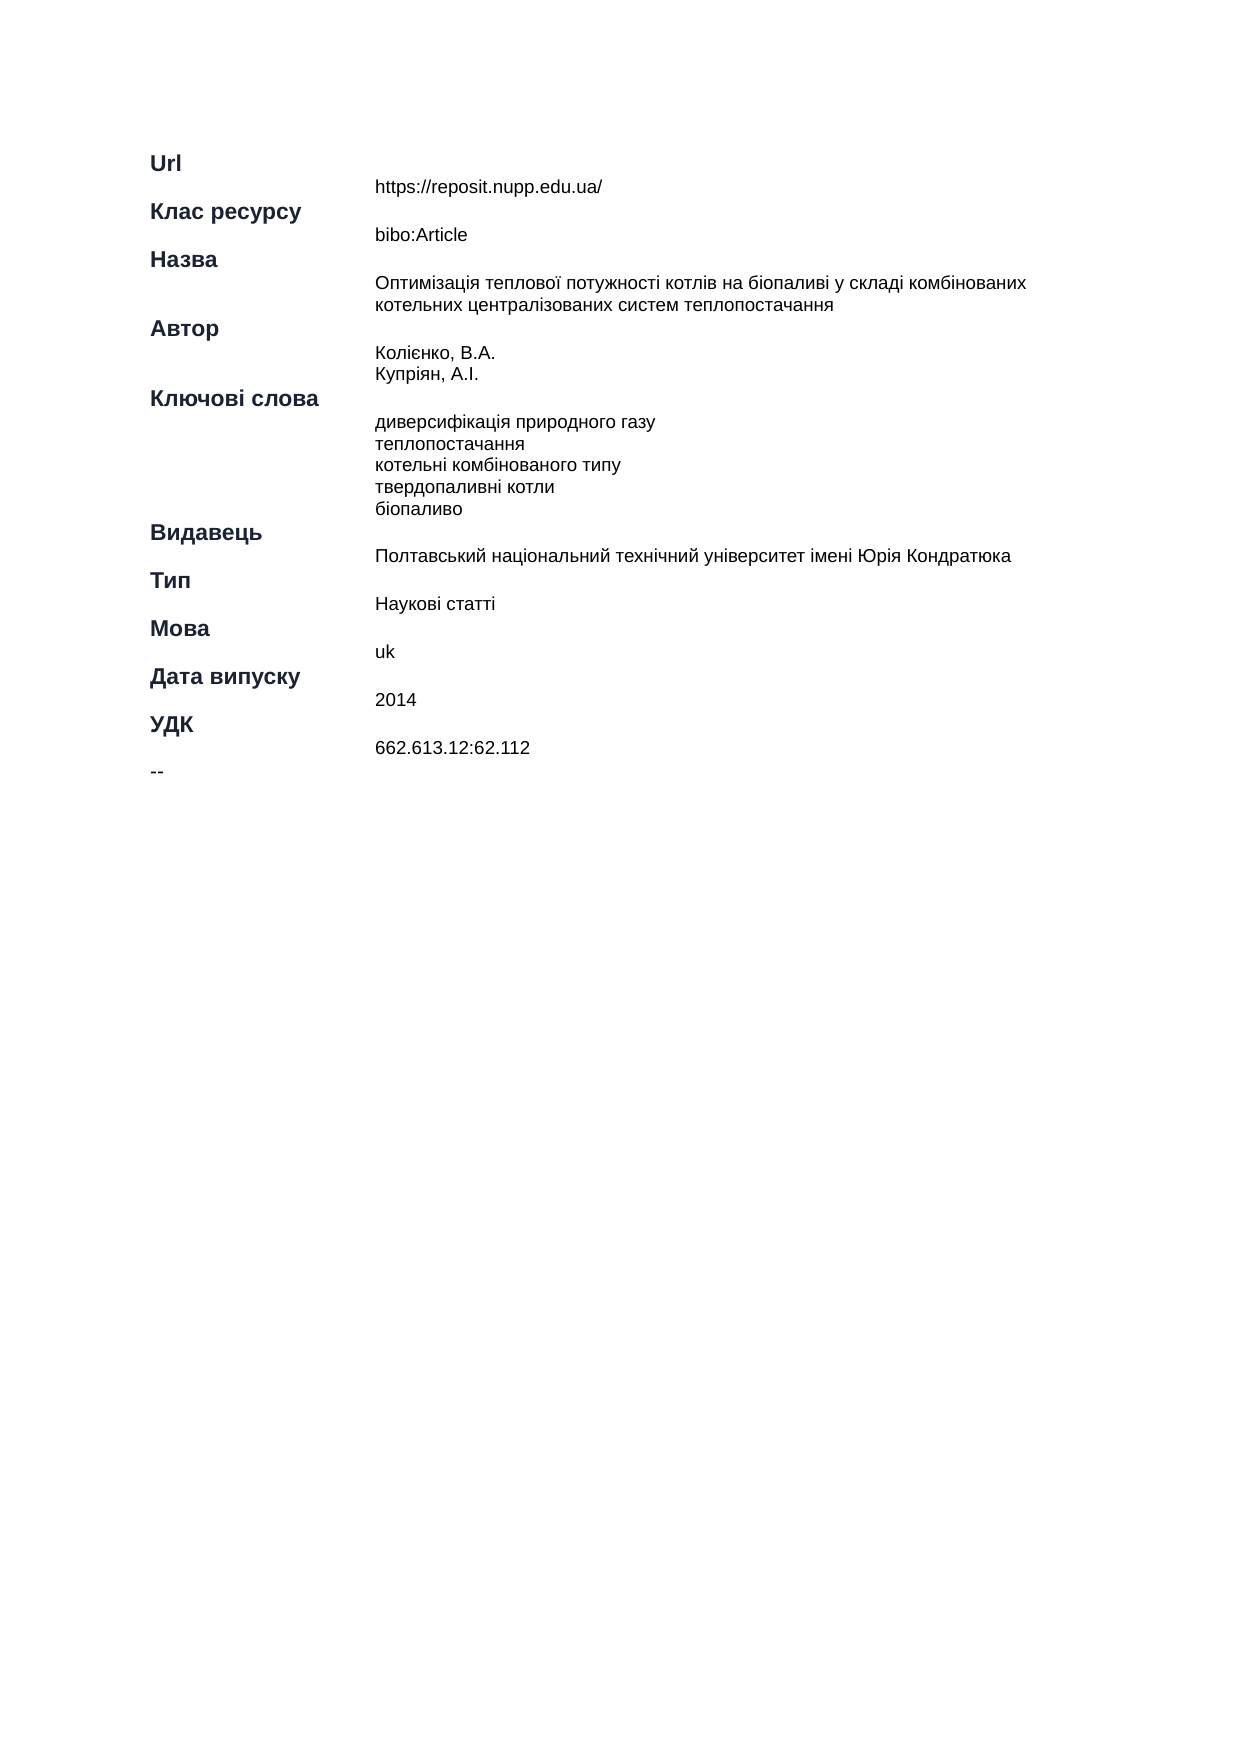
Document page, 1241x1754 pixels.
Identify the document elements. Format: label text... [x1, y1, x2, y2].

text Автор [150, 315, 1090, 342]
text Оптимізація теплової потужності котлів на біопаливі у складі комбінованих котельних централізованих систем теплопостачання [375, 272, 1090, 315]
text Колієнко, В.А. [375, 342, 1090, 363]
text bibo:Article [375, 224, 1090, 246]
text -- [150, 758, 1090, 782]
text Ключові слова [150, 385, 1090, 411]
text Тип [150, 567, 1090, 593]
text котельні комбінованого типу [375, 454, 1090, 476]
text УДК [150, 711, 1090, 737]
text Дата випуску [150, 663, 1090, 689]
text Мова [150, 615, 1090, 641]
text Клас ресурсу [150, 198, 1090, 224]
text Наукові статті [375, 593, 1090, 615]
text 662.613.12:62.112 [375, 737, 1090, 758]
text Url [150, 150, 1090, 176]
text теплопостачання [375, 433, 1090, 454]
text Видавець [150, 519, 1090, 545]
text Полтавський національний технічний університет імені Юрія Кондратюка [375, 545, 1090, 567]
text 2014 [375, 689, 1090, 711]
text біопаливо [375, 497, 1090, 519]
text Купріян, А.І. [375, 363, 1090, 385]
text твердопаливні котли [375, 476, 1090, 497]
text диверсифікація природного газу [375, 411, 1090, 433]
text uk [375, 641, 1090, 663]
text Назва [150, 246, 1090, 272]
text https://reposit.nupp.edu.ua/ [375, 176, 1090, 198]
